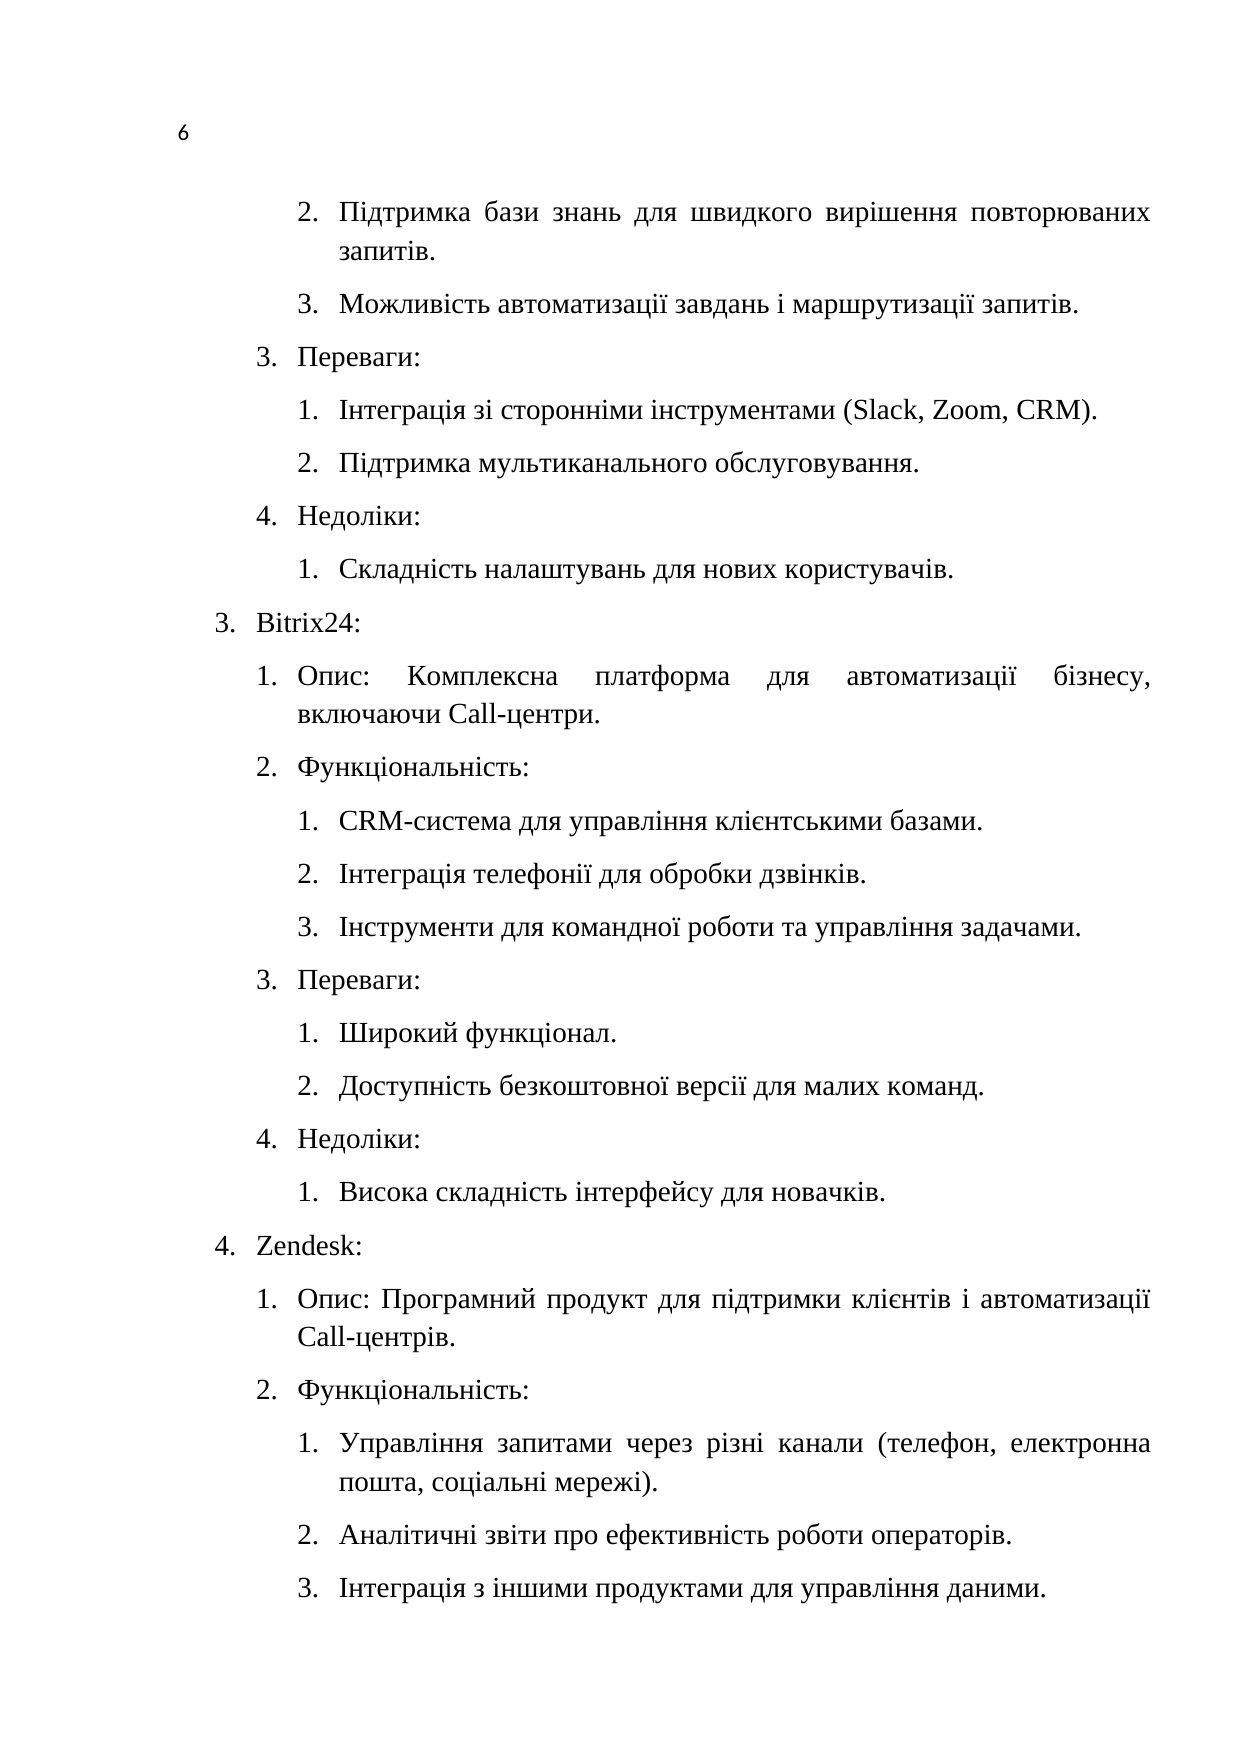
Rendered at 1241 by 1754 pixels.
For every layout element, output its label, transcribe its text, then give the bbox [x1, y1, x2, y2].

list Опис: Програмний продукт для підтримки клієнтів і автоматизації Call-центрів. [256, 1281, 1152, 1353]
list Аналітичні звіти про ефективність роботи операторів. [297, 1517, 1152, 1551]
list Підтримка мультиканального обслуговування. [297, 445, 1152, 479]
list Zendesk: [214, 1228, 1152, 1261]
list Доступність безкоштовної версії для малих команд. [297, 1068, 1152, 1102]
list Bitrix24: [214, 605, 1152, 638]
list Функціональність: [256, 749, 1152, 783]
list CRM-система для управління клієнтськими базами. [297, 803, 1152, 836]
list Висока складність інтерфейсу для новачків. [297, 1174, 1152, 1208]
list Функціональність: [256, 1372, 1152, 1406]
list Недоліки: [256, 498, 1152, 532]
list Переваги: [256, 339, 1152, 373]
list Опис: Комплексна платформа для автоматизації бізнесу, включаючи Call-центри. [256, 658, 1152, 730]
list Інтеграція зі сторонніми інструментами (Slack, Zoom, CRM). [297, 392, 1152, 426]
list Переваги: [256, 962, 1152, 996]
list Інструменти для командної роботи та управління задачами. [297, 909, 1152, 942]
list Можливість автоматизації завдань і маршрутизації запитів. [297, 286, 1152, 319]
list Складність налаштувань для нових користувачів. [297, 552, 1152, 585]
list Інтеграція з іншими продуктами для управління даними. [297, 1570, 1152, 1604]
list Підтримка бази знань для швидкого вирішення повторюваних запитів. [297, 194, 1152, 266]
list Широкий функціонал. [297, 1015, 1152, 1049]
list Інтеграція телефонії для обробки дзвінків. [297, 856, 1152, 889]
list Управління запитами через різні канали (телефон, електронна пошта, соціальні мережі). [297, 1426, 1152, 1498]
list Недоліки: [256, 1121, 1152, 1155]
